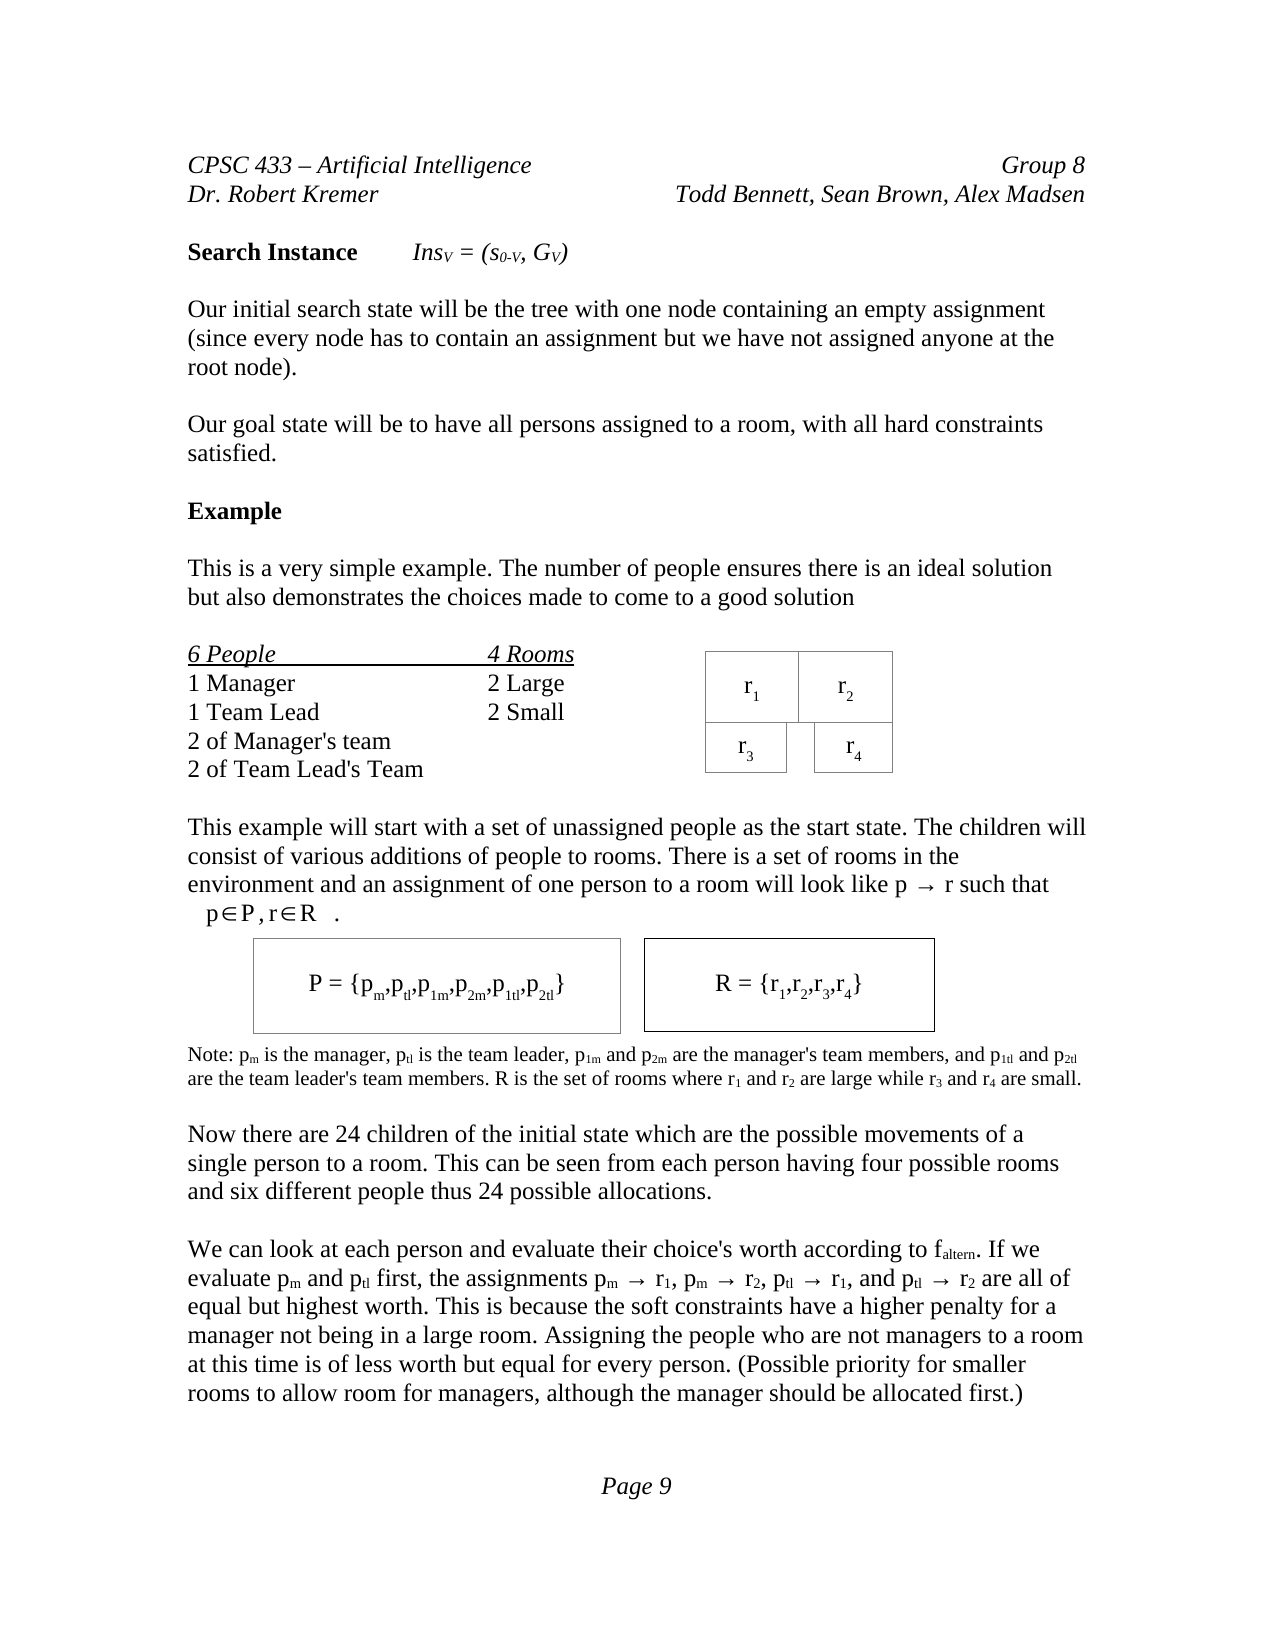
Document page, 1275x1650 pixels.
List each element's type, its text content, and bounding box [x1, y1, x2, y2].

text [893, 726, 1087, 754]
text 2 of Manager's team [187, 726, 705, 754]
text We can look at each person and evaluate their choice's worth according to faltern. If we evaluate pm and ptl first, the assignments pm → r1, pm → r2, ptl → r1, and ptl → r2 are all of equal but highest worth. This is because the soft constraints have a higher penalty for a manager not being in a large room. Assigning the people who are not managers to a room at this time is of less worth but equal for every person. (Possible priority for smaller rooms to allow room for managers, although the manager should be allocated first.) [187, 1234, 1087, 1406]
text This example will start with a set of unassigned people as the start state. The children will consist of various additions of people to rooms. There is a set of rooms in the environment and an assignment of one person to a room will look like p → r such that. [187, 812, 1087, 927]
text 2 of Team Lead's Team [187, 754, 1087, 783]
text 6 People 4 Rooms [187, 639, 1087, 668]
text 1 Manager 2 Large [187, 668, 705, 697]
text This is a very simple example. The number of people ensures there is an ideal solution but also demonstrates the choices made to come to a good solution [187, 553, 1087, 611]
text Our goal state will be to have all persons assigned to a room, with all hard constraints satisfied. [187, 409, 1087, 467]
text Example [187, 496, 1087, 524]
text Note: pm is the manager, ptl is the team leader, p1m and p2m are the manager's team members, and p1tl and p2tl are the team leader's team members. R is the set of rooms where r1 and r2 are large while r3 and r4 are small. [187, 1042, 1087, 1090]
text 1 Team Lead 2 Small [187, 697, 705, 726]
text Search Instance InsV = (s0-V, GV) [187, 237, 1087, 266]
text [787, 726, 814, 754]
text [893, 697, 1087, 726]
text [893, 668, 1087, 697]
text Our initial search state will be the tree with one node containing an empty assignment (since every node has to contain an assignment but we have not assigned anyone at the root node). [187, 294, 1087, 381]
text Now there are 24 children of the initial state which are the possible movements of a single person to a room. This can be seen from each person having four possible rooms and six different people thus 24 possible allocations. [187, 1119, 1087, 1205]
